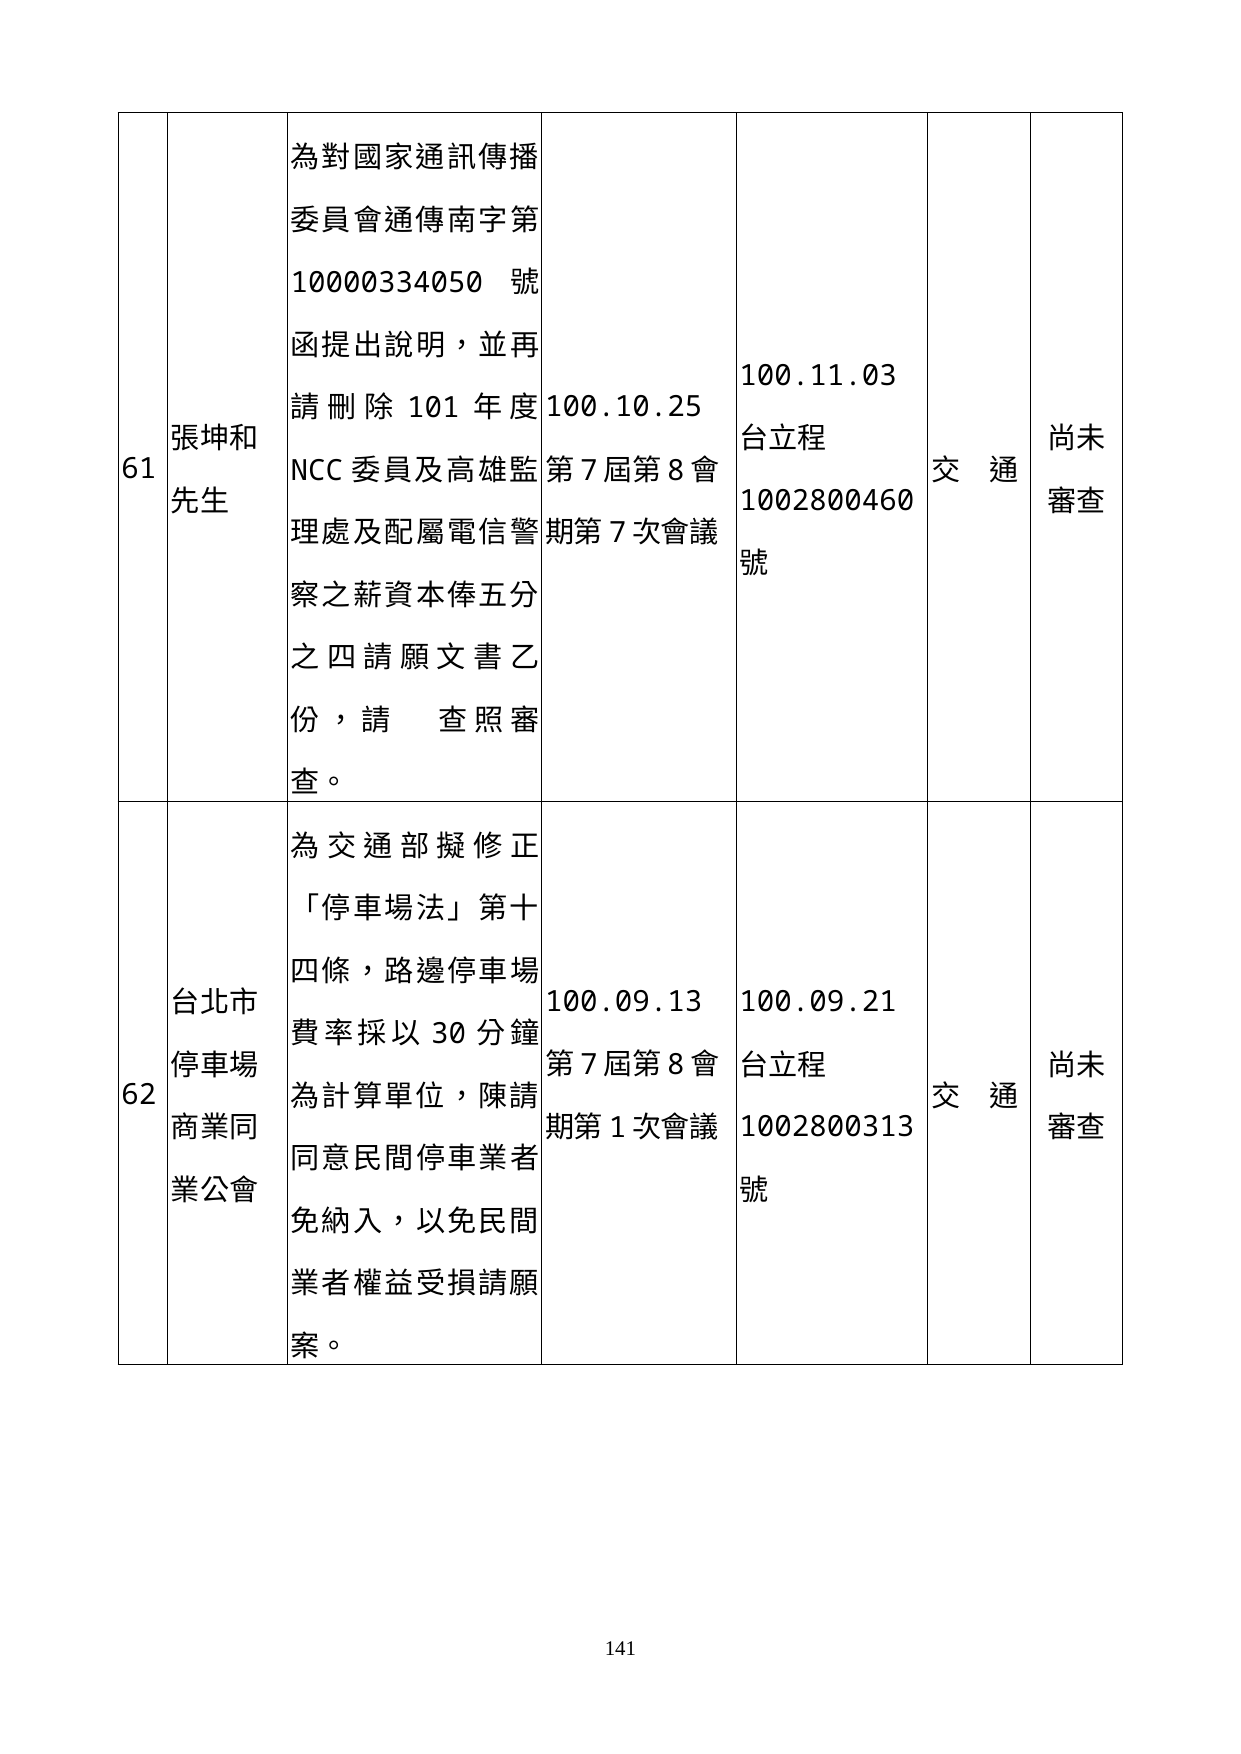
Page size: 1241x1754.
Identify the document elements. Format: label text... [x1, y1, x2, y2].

table_cell 尚未審查 [1031, 802, 1122, 1364]
table_cell 100.09.21 台立程1002800313號 [737, 802, 927, 1364]
table_cell 100.11.03 台立程1002800460號 [737, 113, 927, 801]
table_cell 62 [119, 802, 167, 1364]
table_cell 台北市停車場商業同業公會 [168, 802, 287, 1364]
table_cell 尚未審查 [1031, 113, 1122, 801]
table_cell 為對國家通訊傳播委員會通傳南字第10000334050號函提出說明，並再請刪除101年度NCC委員及高雄監理處及配屬電信警察之薪資本俸五分之四請願文書乙份，請 查照審查。 [288, 113, 541, 801]
table_cell 交 通 [928, 113, 1030, 801]
table_cell 交 通 [928, 802, 1030, 1364]
table_cell 100.10.25 第7屆第8會期第7次會議 [542, 113, 736, 801]
table_cell 張坤和先生 [168, 113, 287, 801]
table_cell 100.09.13 第7屆第8會期第1次會議 [542, 802, 736, 1364]
table_cell 61 [119, 113, 167, 801]
table_cell 為交通部擬修正「停車場法」第十四條，路邊停車場費率採以30分鐘為計算單位，陳請同意民間停車業者免納入，以免民間業者權益受損請願案。 [288, 802, 541, 1364]
